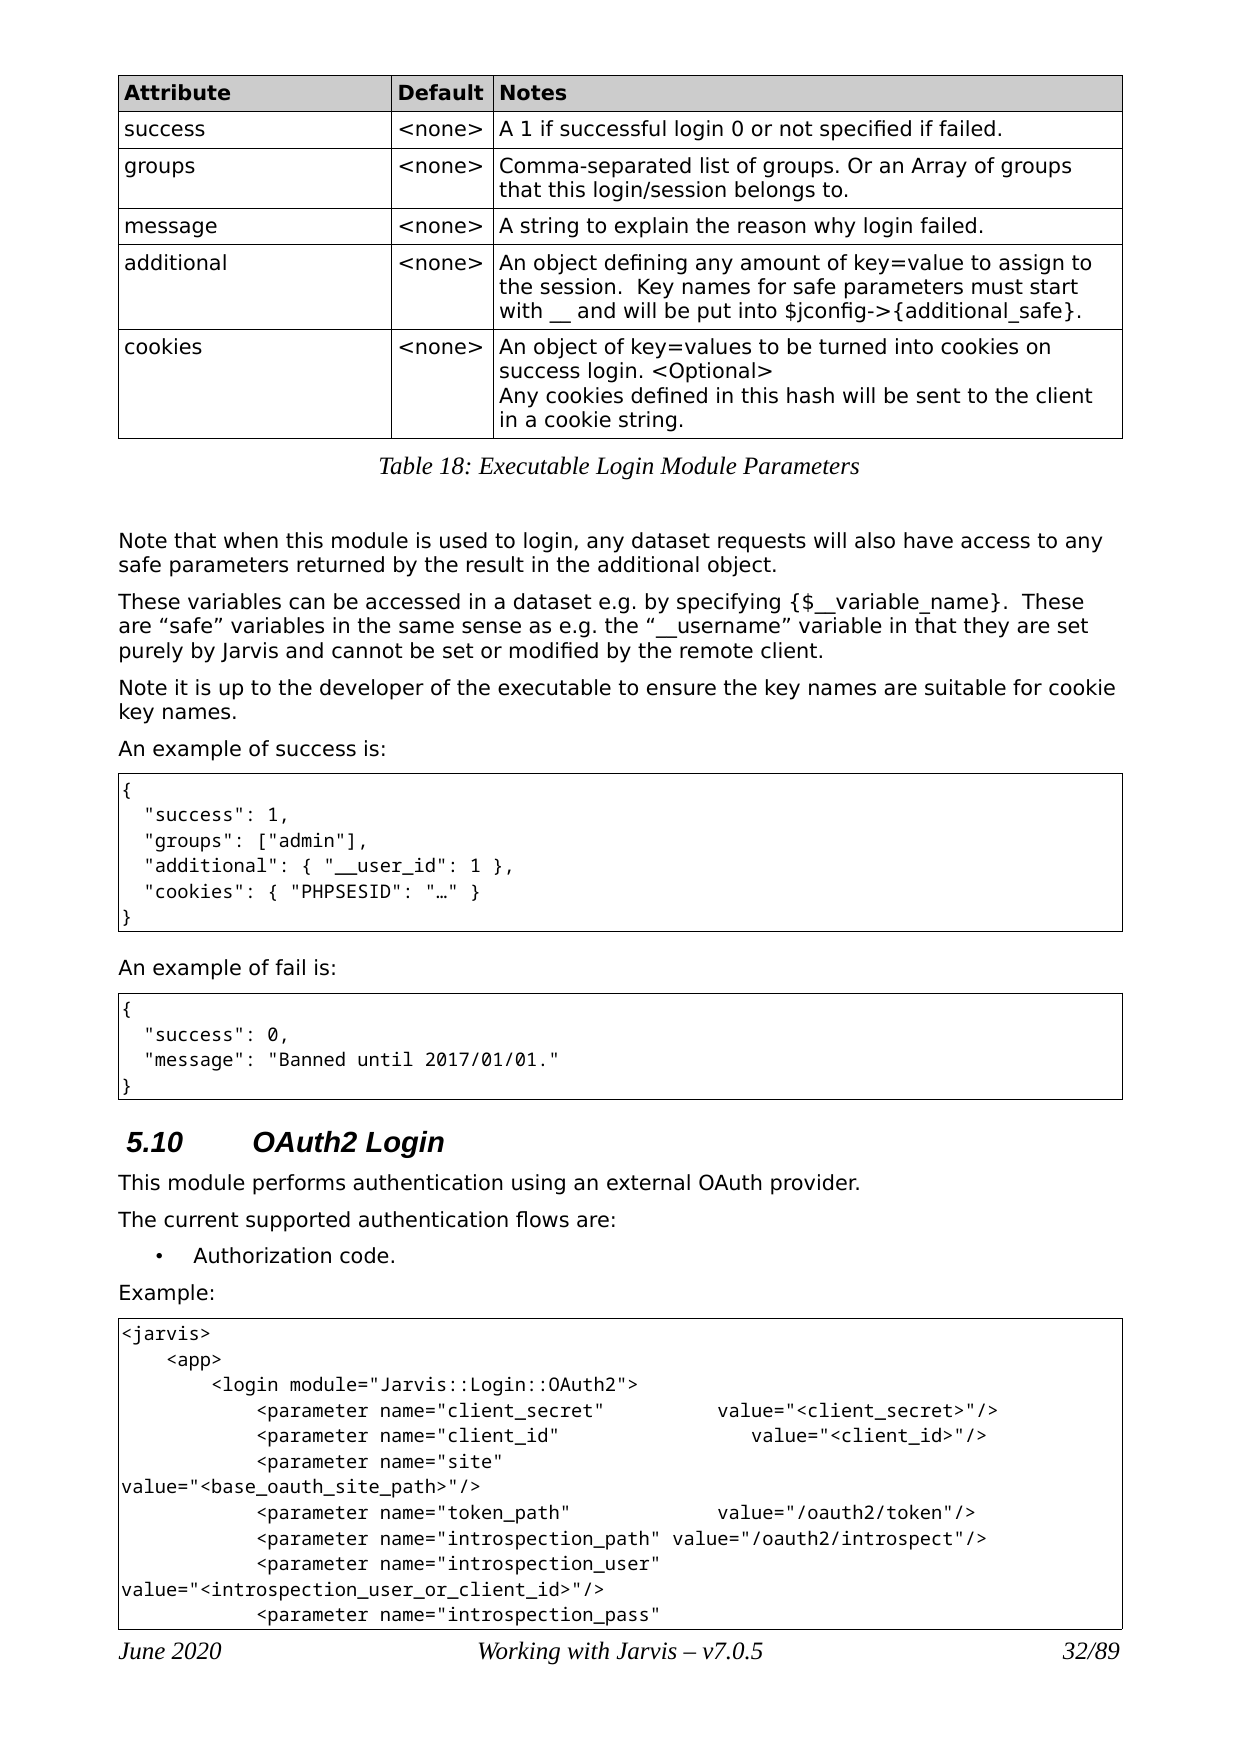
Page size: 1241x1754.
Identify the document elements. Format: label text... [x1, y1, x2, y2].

text <app> [119, 1344, 1122, 1369]
table_cell An object defining any amount of key=value to assign to the session. Key names for safe parameters must start with __ and will be put into $jconfig->{additional_safe}. [494, 245, 1122, 329]
text Example: [118, 1281, 1122, 1306]
text "cookies": { "PHPSESID": "…" } [119, 875, 1122, 901]
text An example of success is: [118, 737, 1122, 761]
text Note that when this module is used to login, any dataset requests will also have access to any safe parameters returned by the result in the additional object. [118, 529, 1122, 578]
text <parameter name="client_secret" value="<client_secret>"/> [119, 1395, 1122, 1420]
text "additional": { "__user_id": 1 }, [119, 850, 1122, 875]
table_cell <none> [392, 245, 493, 329]
table_header Default [392, 76, 493, 111]
text <parameter name="introspection_path" value="/oauth2/introspect"/> [119, 1522, 1122, 1548]
table_header Attribute [119, 76, 391, 111]
text { [119, 994, 1122, 1018]
table_cell success [119, 112, 391, 147]
table_cell A string to explain the reason why login failed. [494, 209, 1122, 244]
table_cell cookies [119, 330, 391, 438]
text "success": 0, [119, 1018, 1122, 1044]
text The current supported authentication flows are: [118, 1208, 1122, 1232]
text "message": "Banned until 2017/01/01." [119, 1044, 1122, 1069]
table_cell Comma-separated list of groups. Or an Array of groups that this login/session belongs to. [494, 149, 1122, 208]
table_cell <none> [392, 149, 493, 208]
table_cell groups [119, 149, 391, 208]
table_cell <none> [392, 330, 493, 438]
table_cell A 1 if successful login 0 or not specified if failed. [494, 112, 1122, 147]
table_cell <none> [392, 112, 493, 147]
table_cell message [119, 209, 391, 244]
text <login module="Jarvis::Login::OAuth2"> [119, 1369, 1122, 1395]
text These variables can be accessed in a dataset e.g. by specifying {$__variable_name}. These are “safe” variables in the same sense as e.g. the “__username” variable in that they are set purely by Jarvis and cannot be set or modified by the remote client. [118, 590, 1122, 663]
text <parameter name="introspection_user" value="<introspection_user_or_client_id>"/> [119, 1548, 1122, 1599]
text This module performs authentication using an external OAuth provider. [118, 1171, 1122, 1195]
table_cell additional [119, 245, 391, 329]
text <parameter name="token_path" value="/oauth2/token"/> [119, 1497, 1122, 1522]
list Authorization code. [156, 1244, 1122, 1269]
table_cell An object of key=values to be turned into cookies on success login. <Optional> Any cookies defined in this hash will be sent to the client in a cookie string. [494, 330, 1122, 438]
table_cell <none> [392, 209, 493, 244]
subtitle OAuth2 Login [118, 1125, 1122, 1158]
text <jarvis> [119, 1319, 1122, 1344]
text } [119, 901, 1122, 931]
table_header Notes [494, 76, 1122, 111]
text Table 18: Executable Login Module Parameters [118, 451, 1122, 480]
text "groups": ["admin"], [119, 824, 1122, 850]
text <parameter name="introspection_pass" [119, 1599, 1122, 1629]
text <parameter name="client_id" value="<client_id>"/> [119, 1420, 1122, 1446]
text } [119, 1069, 1122, 1099]
text An example of fail is: [118, 932, 1122, 980]
text <parameter name="site" value="<base_oauth_site_path>"/> [119, 1446, 1122, 1497]
text { [119, 774, 1122, 799]
text Note it is up to the developer of the executable to ensure the key names are suitable for cookie key names. [118, 676, 1122, 724]
text "success": 1, [119, 799, 1122, 824]
